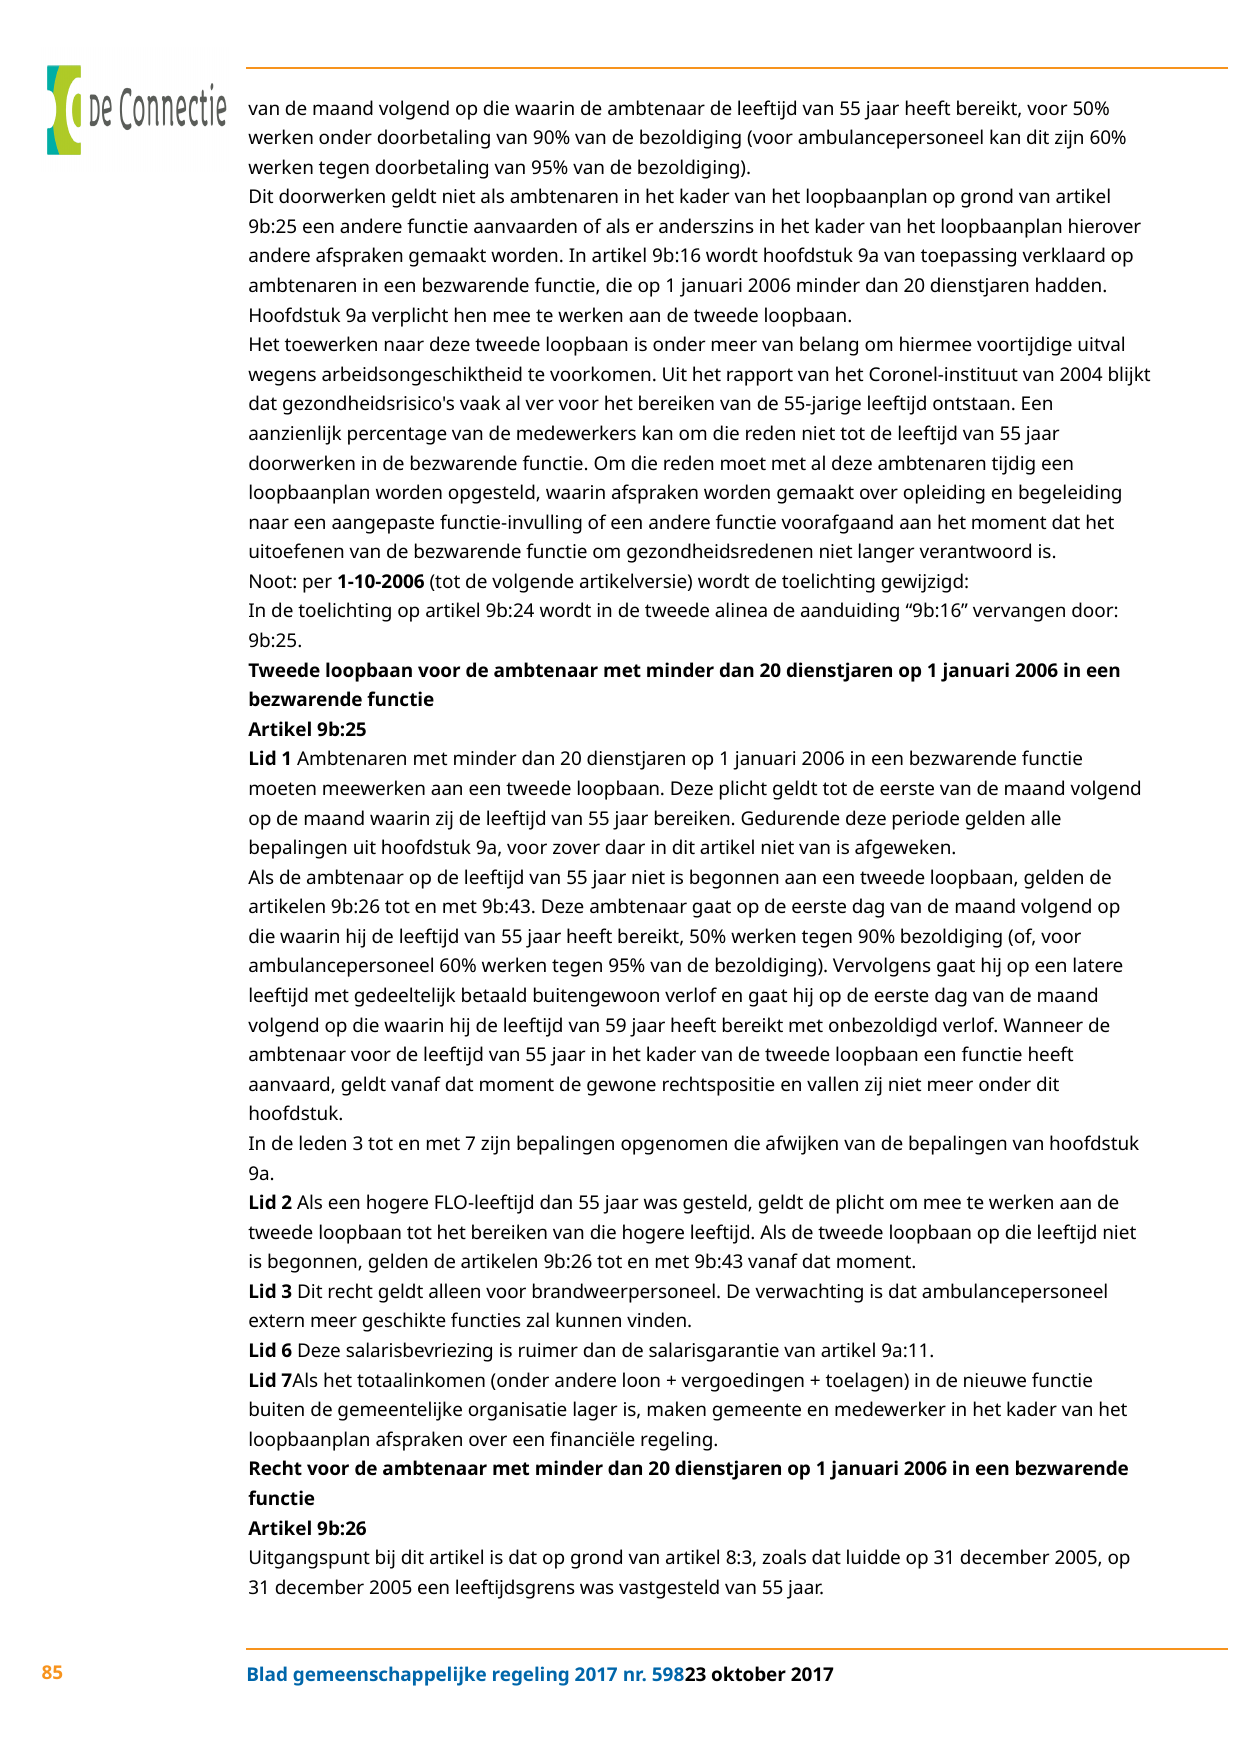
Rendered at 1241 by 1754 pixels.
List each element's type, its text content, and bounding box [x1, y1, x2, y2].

text Dit doorwerken geldt niet als ambtenaren in het kader van het loopbaanplan op grond van artikel 9b:25 een andere functie aanvaarden of als er anderszins in het kader van het loopbaanplan hierover andere afspraken gemaakt worden. In artikel 9b:16 wordt hoofdstuk 9a van toepassing verklaard op ambtenaren in een bezwarende functie, die op 1 januari 2006 minder dan 20 dienstjaren hadden. Hoofdstuk 9a verplicht hen mee te werken aan de tweede loopbaan. [248, 183, 1152, 328]
text Noot: per 1-10-2006 (tot de volgende artikelversie) wordt de toelichting gewijzigd: [248, 568, 1152, 594]
text Lid 6 Deze salarisbevriezing is ruimer dan de salarisgarantie van artikel 9a:11. [248, 1337, 1152, 1363]
text Lid 7Als het totaalinkomen (onder andere loon + vergoedingen + toelagen) in de nieuwe functie buiten de gemeentelijke organisatie lager is, maken gemeente en medewerker in het kader van het loopbaanplan afspraken over een financiële regeling. [248, 1367, 1152, 1452]
text In de leden 3 tot en met 7 zijn bepalingen opgenomen die afwijken van de bepalingen van hoofdstuk 9a. [248, 1130, 1152, 1186]
text van de maand volgend op die waarin de ambtenaar de leeftijd van 55 jaar heeft bereikt, voor 50% werken onder doorbetaling van 90% van de bezoldiging (voor ambulancepersoneel kan dit zijn 60% werken tegen doorbetaling van 95% van de bezoldiging). [248, 95, 1152, 180]
text Het toewerken naar deze tweede loopbaan is onder meer van belang om hiermee voortijdige uitval wegens arbeidsongeschiktheid te voorkomen. Uit het rapport van het Coronel-instituut van 2004 blijkt dat gezondheidsrisico's vaak al ver voor het bereiken van de 55-jarige leeftijd ontstaan. Een aanzienlijk percentage van de medewerkers kan om die reden niet tot de leeftijd van 55 jaar doorwerken in de bezwarende functie. Om die reden moet met al deze ambtenaren tijdig een loopbaanplan worden opgesteld, waarin afspraken worden gemaakt over opleiding en begeleiding naar een aangepaste functie-invulling of een andere functie voorafgaand aan het moment dat het uitoefenen van de bezwarende functie om gezondheidsredenen niet langer verantwoord is. [248, 331, 1152, 564]
text Recht voor de ambtenaar met minder dan 20 dienstjaren op 1 januari 2006 in een bezwarende functie [248, 1456, 1152, 1511]
text In de toelichting op artikel 9b:24 wordt in de tweede alinea de aanduiding “9b:16” vervangen door: 9b:25. [248, 598, 1152, 653]
text Lid 1 Ambtenaren met minder dan 20 dienstjaren op 1 januari 2006 in een bezwarende functie moeten meewerken aan een tweede loopbaan. Deze plicht geldt tot de eerste van de maand volgend op de maand waarin zij de leeftijd van 55 jaar bereiken. Gedurende deze periode gelden alle bepalingen uit hoofdstuk 9a, voor zover daar in dit artikel niet van is afgeweken. [248, 746, 1152, 860]
picture [41, 47, 231, 172]
text Lid 2 Als een hogere FLO-leeftijd dan 55 jaar was gesteld, geldt de plicht om mee te werken aan de tweede loopbaan tot het bereiken van die hogere leeftijd. Als de tweede loopbaan op die leeftijd niet is begonnen, gelden de artikelen 9b:26 tot en met 9b:43 vanaf dat moment. [248, 1189, 1152, 1274]
text Artikel 9b:26 [248, 1515, 1152, 1541]
text Lid 3 Dit recht geldt alleen voor brandweerpersoneel. De verwachting is dat ambulancepersoneel extern meer geschikte functies zal kunnen vinden. [248, 1278, 1152, 1333]
text Tweede loopbaan voor de ambtenaar met minder dan 20 dienstjaren op 1 januari 2006 in een bezwarende functie [248, 657, 1152, 712]
text Artikel 9b:25 [248, 716, 1152, 742]
text Uitgangspunt bij dit artikel is dat op grond van artikel 8:3, zoals dat luidde op 31 december 2005, op 31 december 2005 een leeftijdsgrens was vastgesteld van 55 jaar. [248, 1544, 1152, 1600]
text Als de ambtenaar op de leeftijd van 55 jaar niet is begonnen aan een tweede loopbaan, gelden de artikelen 9b:26 tot en met 9b:43. Deze ambtenaar gaat op de eerste dag van de maand volgend op die waarin hij de leeftijd van 55 jaar heeft bereikt, 50% werken tegen 90% bezoldiging (of, voor ambulancepersoneel 60% werken tegen 95% van de bezoldiging). Vervolgens gaat hij op een latere leeftijd met gedeeltelijk betaald buitengewoon verlof en gaat hij op de eerste dag van de maand volgend op die waarin hij de leeftijd van 59 jaar heeft bereikt met onbezoldigd verlof. Wanneer de ambtenaar voor de leeftijd van 55 jaar in het kader van de tweede loopbaan een functie heeft aanvaard, geldt vanaf dat moment de gewone rechtspositie en vallen zij niet meer onder dit hoofdstuk. [248, 864, 1152, 1126]
